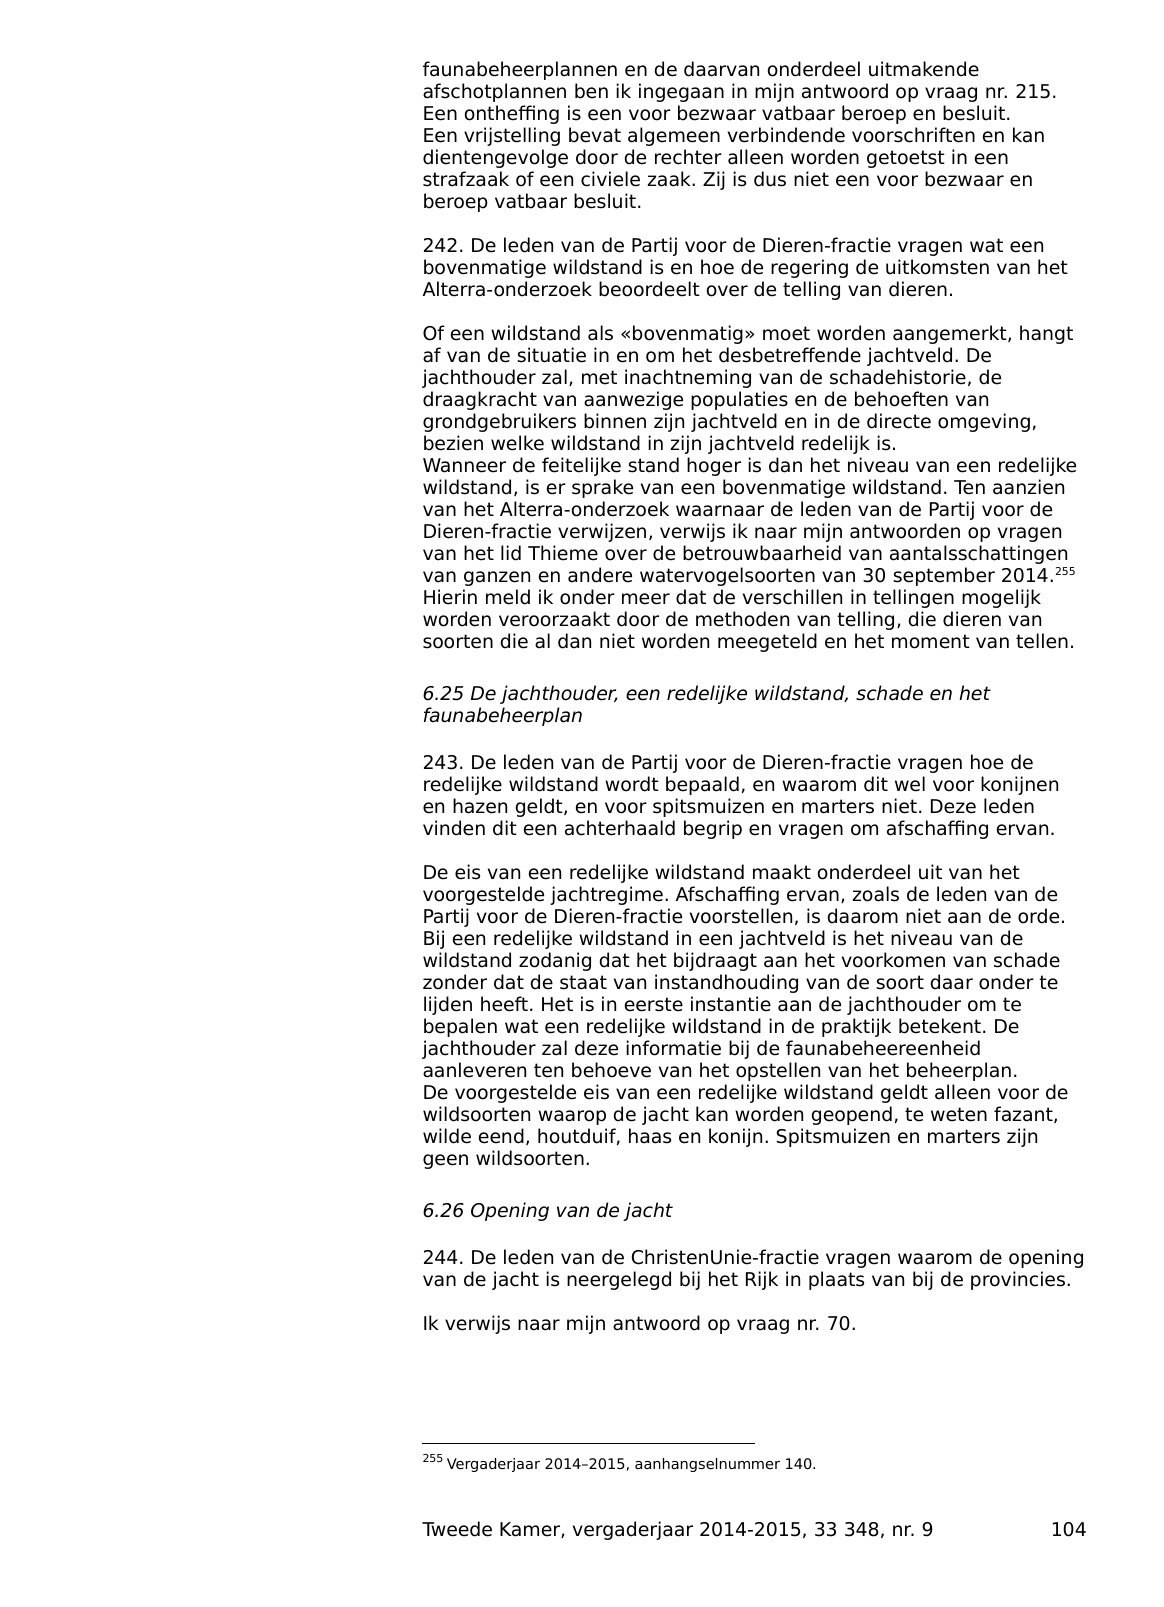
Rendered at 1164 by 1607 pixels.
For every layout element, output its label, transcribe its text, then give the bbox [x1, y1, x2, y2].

subtitle 6.25 De jachthouder, een redelijke wildstand, schade en het faunabeheerplan [422, 683, 1087, 727]
text faunabeheerplannen en de daarvan onderdeel uitmakende afschotplannen ben ik ingegaan in mijn antwoord op vraag nr. 215. Een ontheffing is een voor bezwaar vatbaar beroep en besluit. [422, 59, 1087, 125]
text Wanneer de feitelijke stand hoger is dan het niveau van een redelijke wildstand, is er sprake van een bovenmatige wildstand. Ten aanzien van het Alterra-onderzoek waarnaar de leden van de Partij voor de Dieren-fractie verwijzen, verwijs ik naar mijn antwoorden op vragen van het lid Thieme over de betrouwbaarheid van aantalsschattingen van ganzen en andere watervogelsoorten van 30 september 2014. Hierin meld ik onder meer dat de verschillen in tellingen mogelijk worden veroorzaakt door de methoden van telling, die dieren van soorten die al dan niet worden meegeteld en het moment van tellen. [422, 455, 1087, 653]
text Bij een redelijke wildstand in een jachtveld is het niveau van de wildstand zodanig dat het bijdraagt aan het voorkomen van schade zonder dat de staat van instandhouding van de soort daar onder te lijden heeft. Het is in eerste instantie aan de jachthouder om te bepalen wat een redelijke wildstand in de praktijk betekent. De jachthouder zal deze informatie bij de faunabeheereenheid aanleveren ten behoeve van het opstellen van het beheerplan. [422, 928, 1087, 1082]
subtitle 6.26 Opening van de jacht [422, 1200, 1087, 1222]
text De voorgestelde eis van een redelijke wildstand geldt alleen voor de wildsoorten waarop de jacht kan worden geopend, te weten fazant, wilde eend, houtduif, haas en konijn. Spitsmuizen en marters zijn geen wildsoorten. [422, 1082, 1087, 1170]
text Vergaderjaar 2014–2015, aanhangselnummer 140. [422, 1452, 1087, 1474]
text Of een wildstand als «bovenmatig» moet worden aangemerkt, hangt af van de situatie in en om het desbetreffende jachtveld. De jachthouder zal, met inachtneming van de schadehistorie, de draagkracht van aanwezige populaties en de behoeften van grondgebruikers binnen zijn jachtveld en in de directe omgeving, bezien welke wildstand in zijn jachtveld redelijk is. [422, 323, 1087, 455]
text De eis van een redelijke wildstand maakt onderdeel uit van het voorgestelde jachtregime. Afschaffing ervan, zoals de leden van de Partij voor de Dieren-fractie voorstellen, is daarom niet aan de orde. [422, 862, 1087, 928]
text Ik verwijs naar mijn antwoord op vraag nr. 70. [422, 1313, 1087, 1335]
text 242. De leden van de Partij voor de Dieren-fractie vragen wat een bovenmatige wildstand is en hoe de regering de uitkomsten van het Alterra-onderzoek beoordeelt over de telling van dieren. [422, 235, 1087, 301]
text 244. De leden van de ChristenUnie-fractie vragen waarom de opening van de jacht is neergelegd bij het Rijk in plaats van bij de provincies. [422, 1247, 1087, 1291]
text Een vrijstelling bevat algemeen verbindende voorschriften en kan dientengevolge door de rechter alleen worden getoetst in een strafzaak of een civiele zaak. Zij is dus niet een voor bezwaar en beroep vatbaar besluit. [422, 125, 1087, 213]
text 243. De leden van de Partij voor de Dieren-fractie vragen hoe de redelijke wildstand wordt bepaald, en waarom dit wel voor konijnen en hazen geldt, en voor spitsmuizen en marters niet. Deze leden vinden dit een achterhaald begrip en vragen om afschaffing ervan. [422, 752, 1087, 840]
